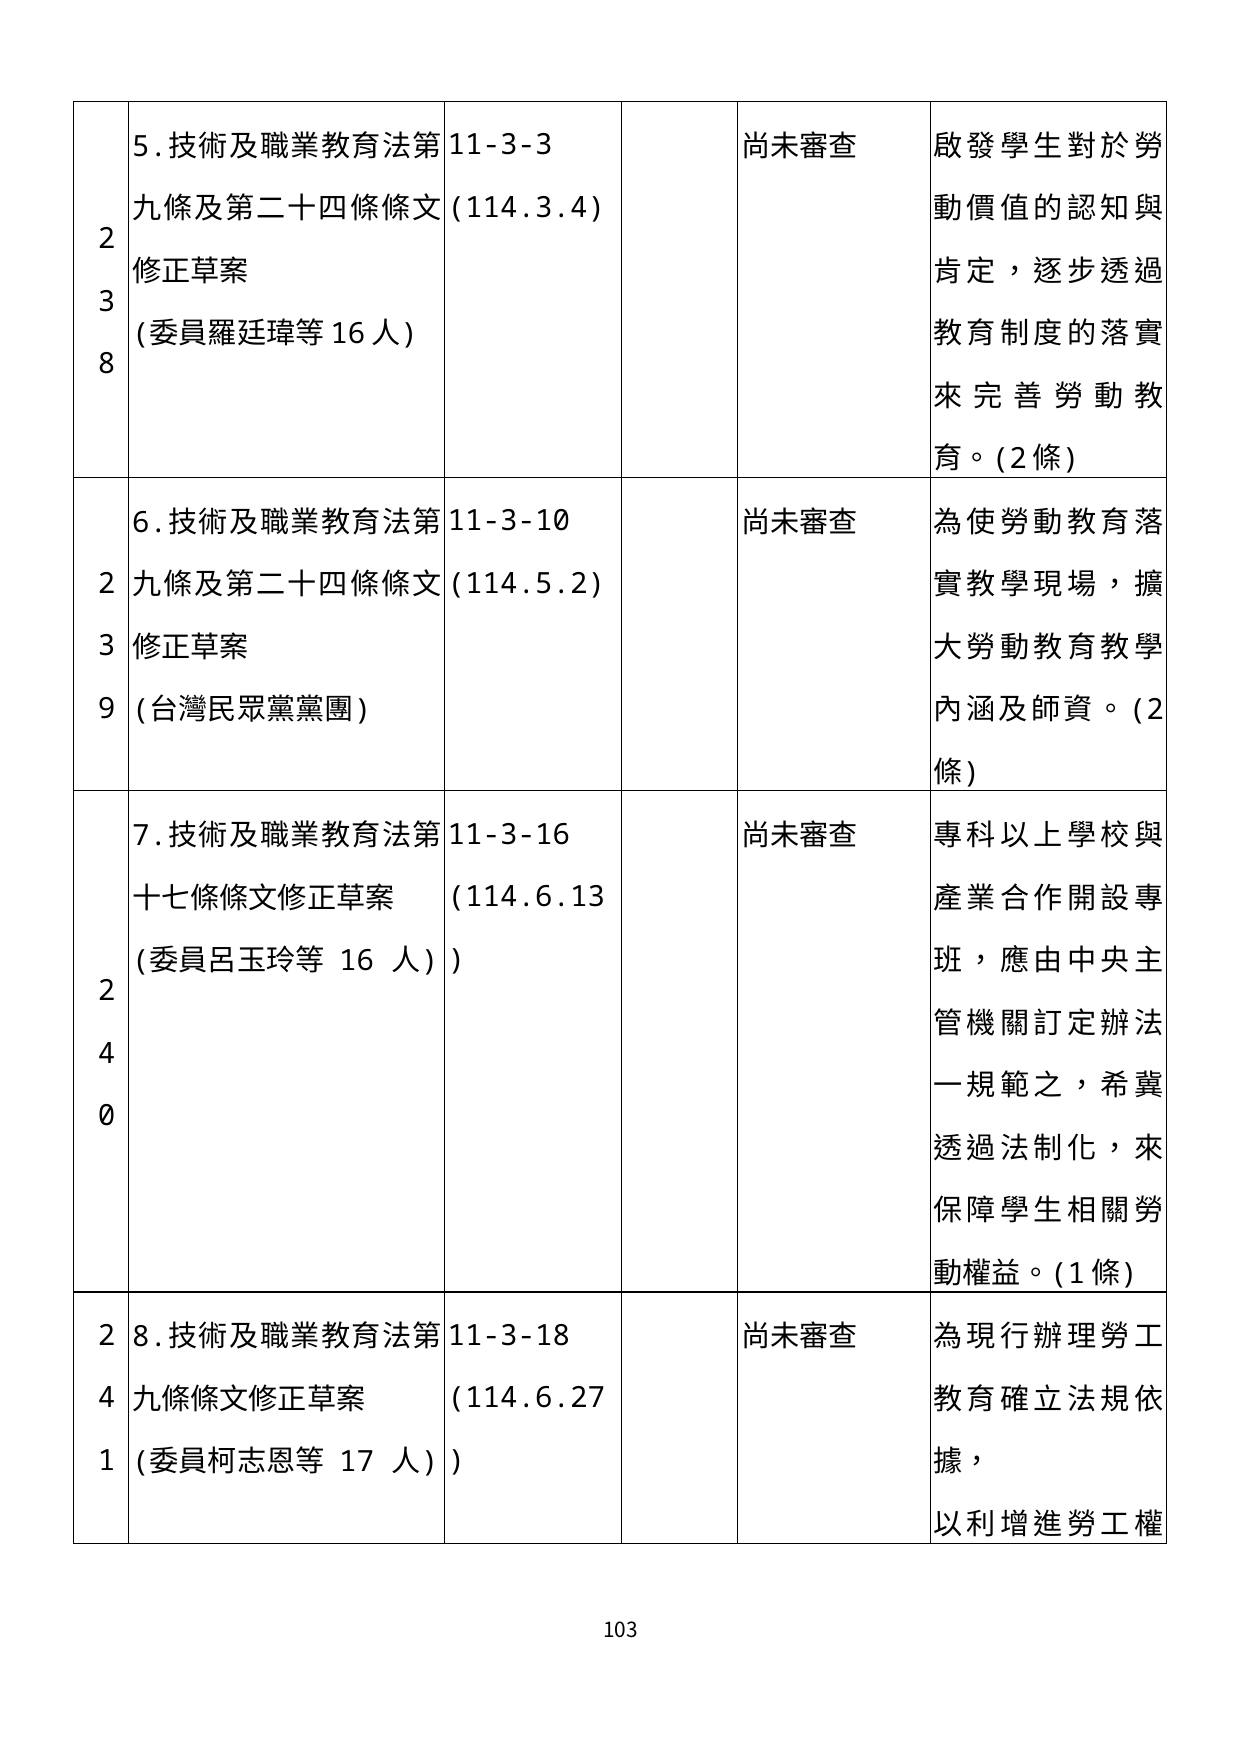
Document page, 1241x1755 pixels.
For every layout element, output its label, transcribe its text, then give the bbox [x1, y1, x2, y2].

table_cell 尚未審查 [738, 102, 930, 477]
table_cell [74, 478, 128, 790]
table_cell [74, 791, 128, 1291]
table_cell 啟發學生對於勞動價值的認知與肯定，逐步透過教育制度的落實來完善勞動教育。(2條) [931, 102, 1166, 477]
table_cell 尚未審查 [738, 791, 930, 1291]
table_cell [74, 1293, 128, 1542]
table_cell [622, 1293, 737, 1542]
table_cell 11-3-18 (114.6.27) [445, 1293, 621, 1542]
table_cell 8.技術及職業教育法第九條條文修正草案 (委員柯志恩等 17 人) [129, 1293, 444, 1542]
table_cell 專科以上學校與產業合作開設專班，應由中央主管機關訂定辦法一規範之，希冀透過法制化，來保障學生相關勞動權益。(1條) [931, 791, 1166, 1291]
table_cell [622, 478, 737, 790]
table_cell 為使勞動教育落實教學現場，擴大勞動教育教學內涵及師資。(2條) [931, 478, 1166, 790]
table_cell 6.技術及職業教育法第九條及第二十四條條文修正草案 (台灣民眾黨黨團) [129, 478, 444, 790]
table_cell 11-3-3 (114.3.4) [445, 102, 621, 477]
table_cell [74, 102, 128, 477]
table_cell 11-3-10 (114.5.2) [445, 478, 621, 790]
table_cell [622, 791, 737, 1291]
table_cell 為現行辦理勞工教育確立法規依據， 以利增進勞工權 [931, 1293, 1166, 1542]
table_cell 11-3-16 (114.6.13) [445, 791, 621, 1291]
table_cell [622, 102, 737, 477]
table_cell 尚未審查 [738, 478, 930, 790]
table_cell 7.技術及職業教育法第十七條條文修正草案 (委員呂玉玲等 16 人) [129, 791, 444, 1291]
table_cell 尚未審查 [738, 1293, 930, 1542]
table_cell 5.技術及職業教育法第九條及第二十四條條文修正草案 (委員羅廷瑋等16人) [129, 102, 444, 477]
